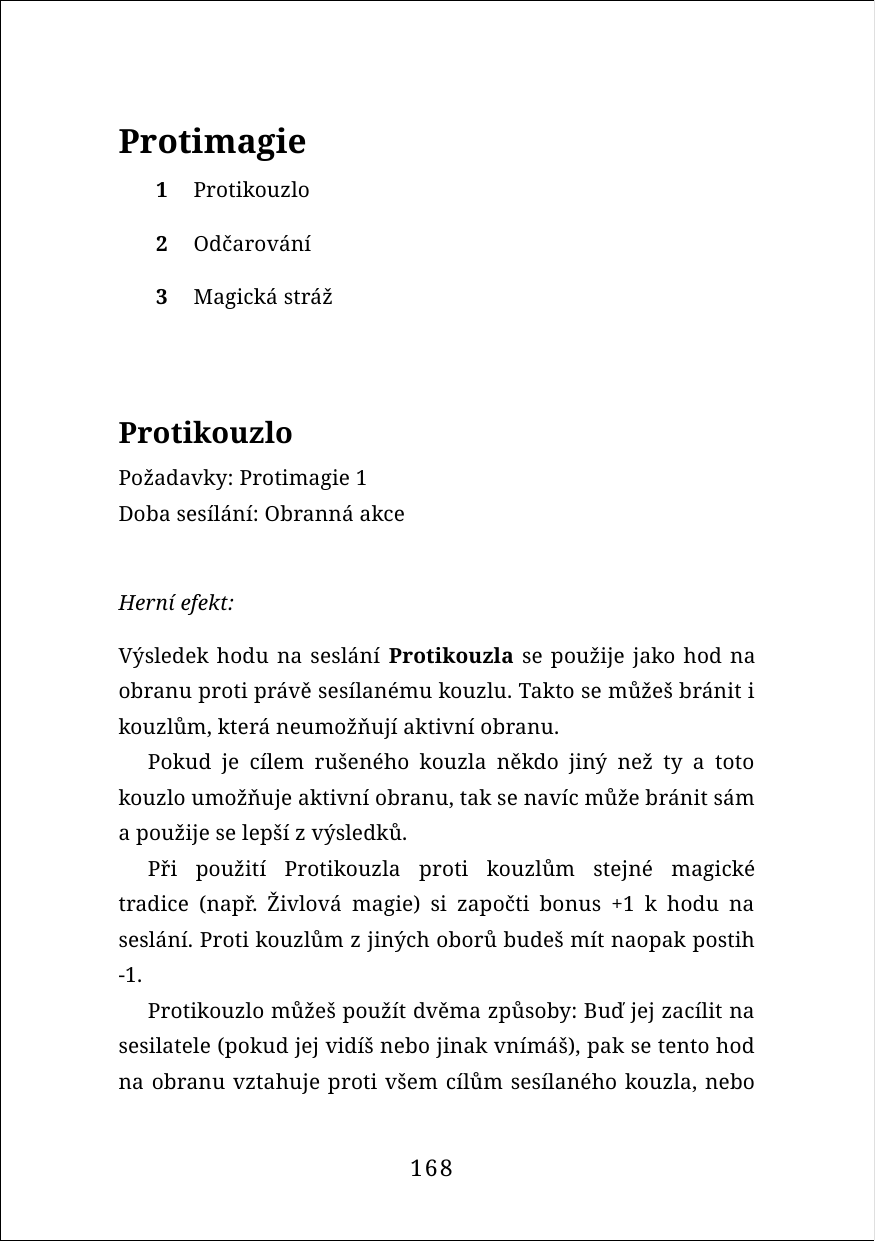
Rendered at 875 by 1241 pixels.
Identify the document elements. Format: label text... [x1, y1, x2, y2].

list Magická stráž [156, 282, 756, 310]
list Protikouzlo [156, 175, 756, 204]
text Výsledek hodu na seslání Protikouzla se použije jako hod na obranu proti právě sesílanému kouzlu. Takto se můžeš bránit i kouzlům, která neumožňují aktivní obranu. Pokud je cílem rušeného kouzla někdo jiný než ty a toto kouzlo umožňuje aktivní obranu, tak se navíc může bránit sám a použije se lepší z výsledků. Při použití Protikouzla proti kouzlům stejné magické tradice (např. Živlová magie) si započti bonus +1 k hodu na seslání. Proti kouzlům z jiných oborů budeš mít naopak postih -1. Protikouzlo můžeš použít dvěma způsoby: Buď jej zacílit na sesilatele (pokud jej vidíš nebo jinak vnímáš), pak se tento hod na obranu vztahuje proti všem cílům sesílaného kouzla, nebo [118, 641, 756, 1096]
subtitle Protikouzlo [118, 412, 756, 452]
text Požadavky: Protimagie 1 Doba sesílání: Obranná akce [118, 463, 756, 563]
subtitle Protimagie [118, 118, 756, 164]
list Odčarování [156, 229, 756, 257]
text Herní efekt: [118, 588, 756, 616]
